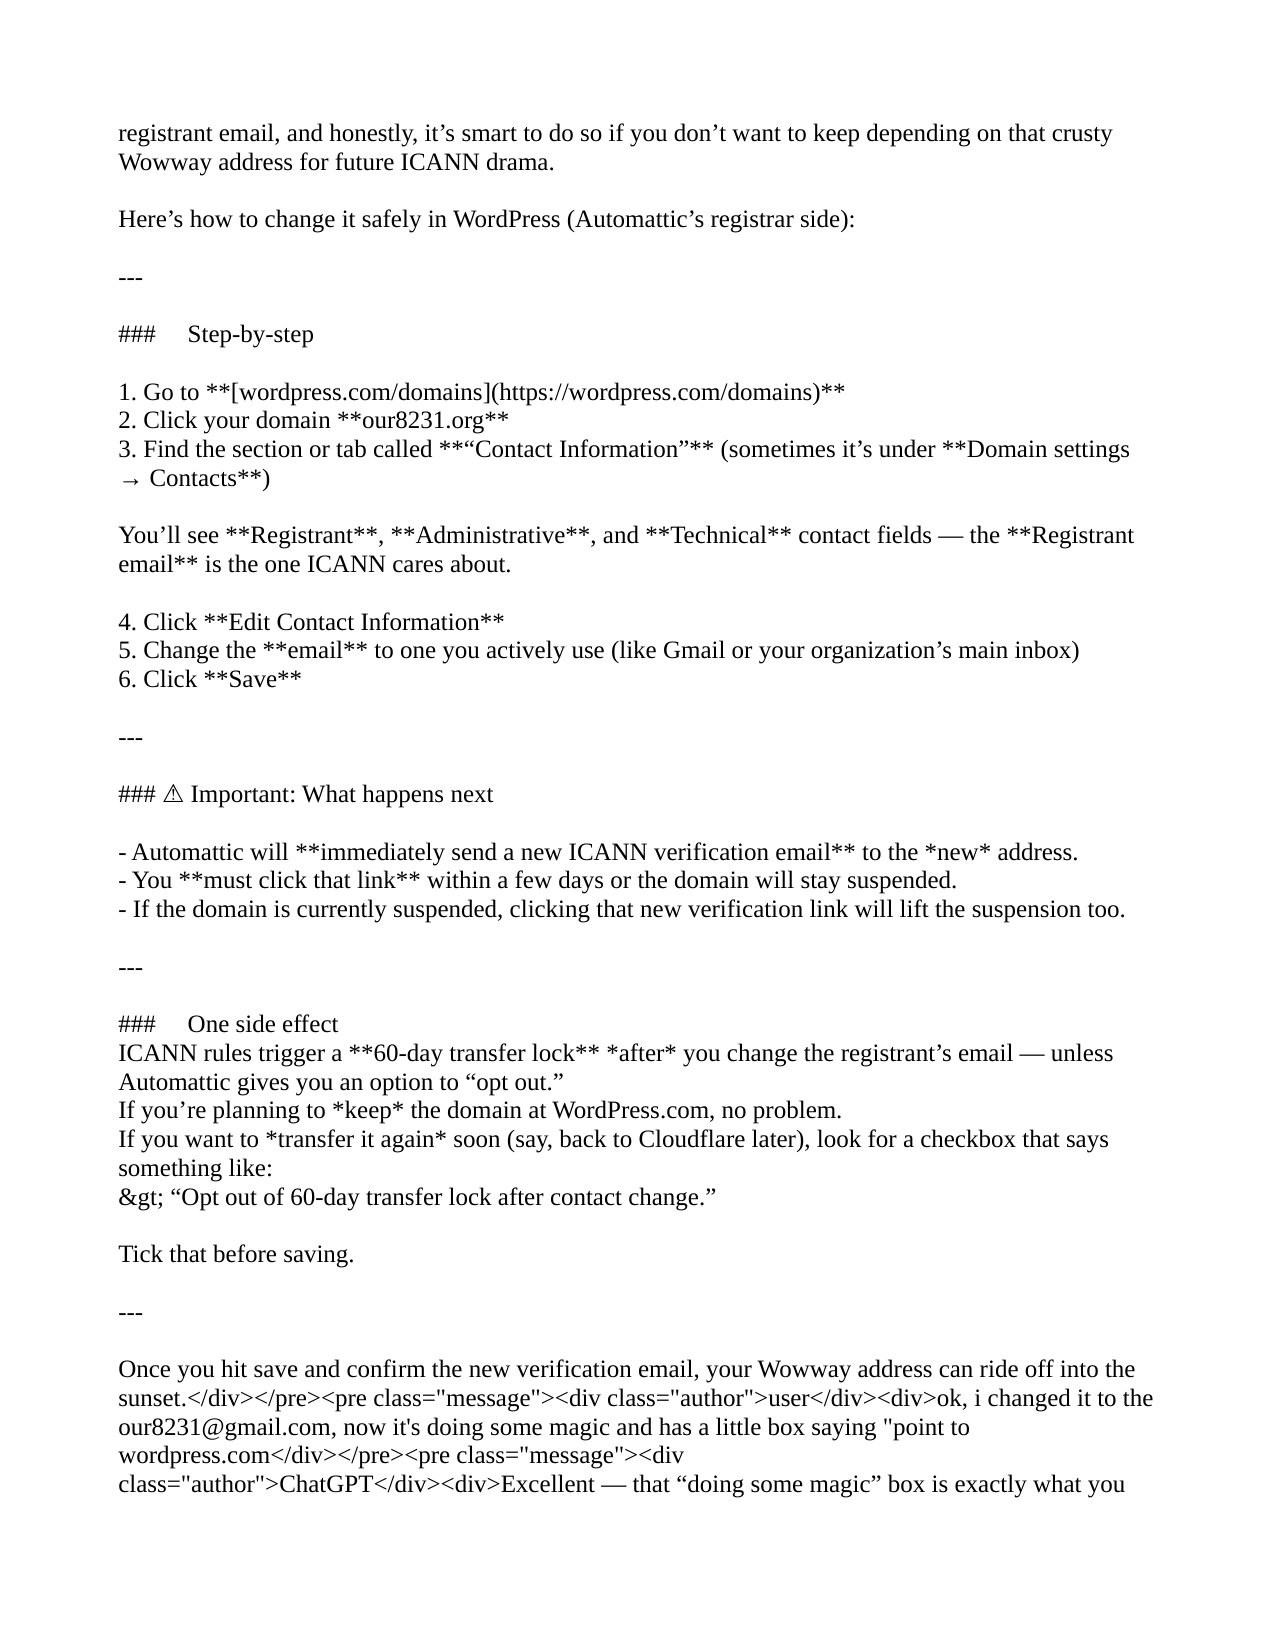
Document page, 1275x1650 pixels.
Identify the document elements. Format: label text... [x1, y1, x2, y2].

text --- [118, 952, 1157, 981]
text Here’s how to change it safely in WordPress (Automattic’s registrar side): [118, 204, 1157, 233]
text 5. Change the **email** to one you actively use (like Gmail or your organization’s main inbox) [118, 636, 1157, 664]
text --- [118, 262, 1157, 291]
text 6. Click **Save** [118, 664, 1157, 693]
text &gt; “Opt out of 60-day transfer lock after contact change.” [118, 1182, 1157, 1211]
text Tick that before saving. [118, 1239, 1157, 1268]
text --- [118, 722, 1157, 751]
text 1. Go to **[wordpress.com/domains](https://wordpress.com/domains)** [118, 377, 1157, 406]
text ### ⚠️ Important: What happens next [118, 779, 1157, 808]
text ### 🧱 One side effect [118, 1009, 1157, 1038]
text 2. Click your domain **our8231.org** [118, 406, 1157, 434]
text registrant email, and honestly, it’s smart to do so if you don’t want to keep depending on that crusty Wowway address for future ICANN drama. [118, 118, 1157, 176]
text 3. Find the section or tab called **“Contact Information”** (sometimes it’s under **Domain settings → Contacts**) [118, 434, 1157, 492]
text You’ll see **Registrant**, **Administrative**, and **Technical** contact fields — the **Registrant email** is the one ICANN cares about. [118, 521, 1157, 578]
text ### 🧭 Step-by-step [118, 319, 1157, 348]
text Once you hit save and confirm the new verification email, your Wowway address can ride off into the sunset.</div></pre><pre class="message"><div class="author">user</div><div>ok, i changed it to the our8231@gmail.com, now it's doing some magic and has a little box saying "point to wordpress.com</div></pre><pre class="message"><div class="author">ChatGPT</div><div>Excellent — that “doing some magic” box is exactly what you [118, 1354, 1157, 1498]
text If you want to *transfer it again* soon (say, back to Cloudflare later), look for a checkbox that says something like: [118, 1124, 1157, 1182]
text - Automattic will **immediately send a new ICANN verification email** to the *new* address. [118, 837, 1157, 866]
text - You **must click that link** within a few days or the domain will stay suspended. [118, 866, 1157, 894]
text 4. Click **Edit Contact Information** [118, 607, 1157, 636]
text If you’re planning to *keep* the domain at WordPress.com, no problem. [118, 1096, 1157, 1124]
text ICANN rules trigger a **60-day transfer lock** *after* you change the registrant’s email — unless Automattic gives you an option to “opt out.” [118, 1038, 1157, 1096]
text --- [118, 1297, 1157, 1326]
text - If the domain is currently suspended, clicking that new verification link will lift the suspension too. [118, 894, 1157, 923]
